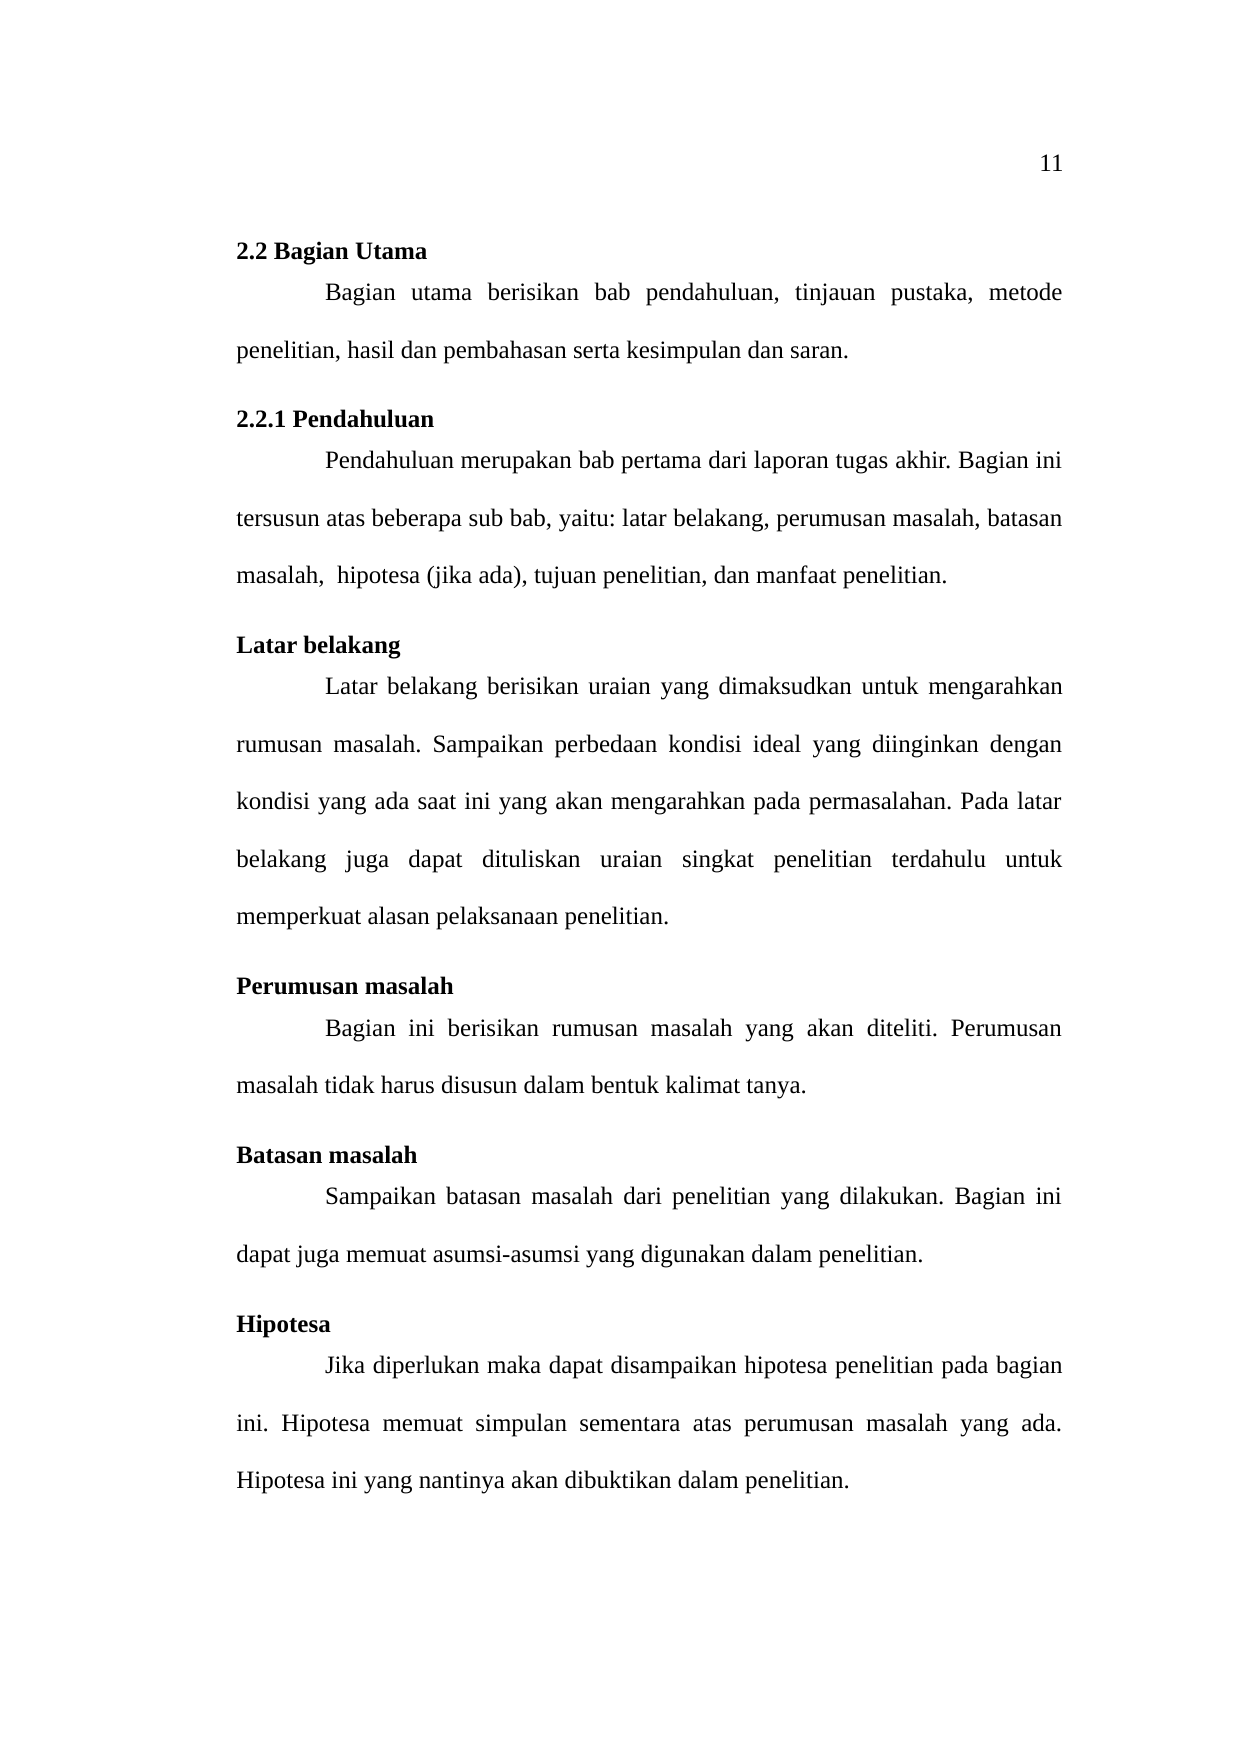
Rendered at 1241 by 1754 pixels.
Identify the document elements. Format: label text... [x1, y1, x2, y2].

subtitle Hipotesa [236, 1309, 1063, 1338]
subtitle Bagian Utama [236, 236, 1063, 265]
text Jika diperlukan maka dapat disampaikan hipotesa penelitian pada bagian ini. Hipotesa memuat simpulan sementara atas perumusan masalah yang ada. Hipotesa ini yang nantinya akan dibuktikan dalam penelitian. [236, 1350, 1063, 1494]
subtitle Pendahuluan [236, 404, 1063, 433]
text Sampaikan batasan masalah dari penelitian yang dilakukan. Bagian ini dapat juga memuat asumsi-asumsi yang digunakan dalam penelitian. [236, 1181, 1063, 1268]
subtitle Perumusan masalah [236, 971, 1063, 1000]
text Pendahuluan merupakan bab pertama dari laporan tugas akhir. Bagian ini tersusun atas beberapa sub bab, yaitu: latar belakang, perumusan masalah, batasan masalah, hipotesa (jika ada), tujuan penelitian, dan manfaat penelitian. [236, 445, 1063, 589]
subtitle Latar belakang [236, 630, 1063, 659]
text Bagian utama berisikan bab pendahuluan, tinjauan pustaka, metode penelitian, hasil dan pembahasan serta kesimpulan dan saran. [236, 277, 1063, 363]
subtitle Batasan masalah [236, 1140, 1063, 1169]
text Bagian ini berisikan rumusan masalah yang akan diteliti. Perumusan masalah tidak harus disusun dalam bentuk kalimat tanya. [236, 1013, 1063, 1099]
text Latar belakang berisikan uraian yang dimaksudkan untuk mengarahkan rumusan masalah. Sampaikan perbedaan kondisi ideal yang diinginkan dengan kondisi yang ada saat ini yang akan mengarahkan pada permasalahan. Pada latar belakang juga dapat dituliskan uraian singkat penelitian terdahulu untuk memperkuat alasan pelaksanaan penelitian. [236, 671, 1063, 930]
